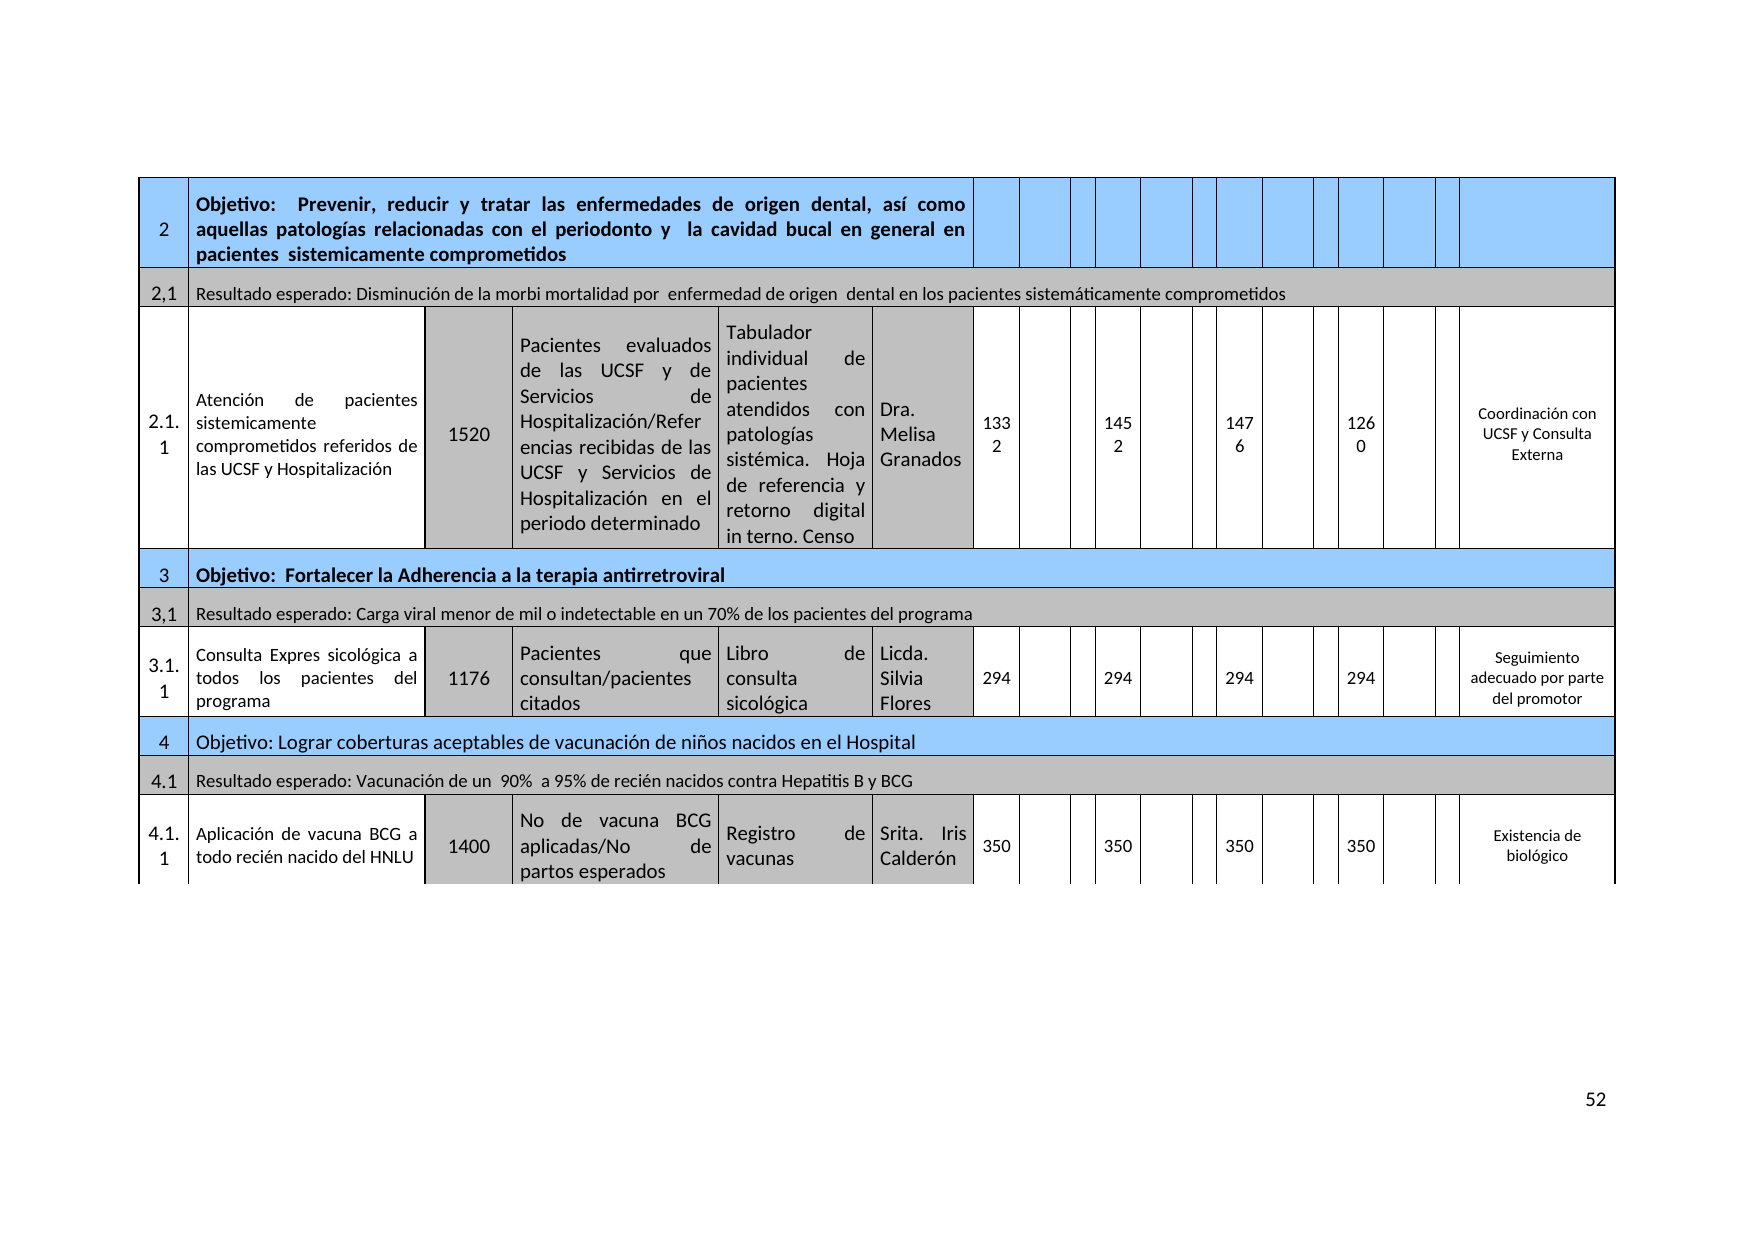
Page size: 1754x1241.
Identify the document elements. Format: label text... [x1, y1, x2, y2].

table_cell Objetivo: Prevenir, reducir y tratar las enfermedades de origen dental, así como aquellas patologías relacionadas con el periodonto y la cavidad bucal en general en pacientes sistemicamente comprometidos [189, 178, 973, 267]
table_cell 350 [1096, 795, 1140, 884]
table_cell 1400 [426, 795, 512, 884]
table_cell [1263, 307, 1313, 548]
table_cell [1193, 307, 1216, 548]
table_cell [1071, 178, 1095, 267]
table_cell 1476 [1217, 307, 1262, 548]
table_cell [1020, 627, 1070, 716]
table_cell [1020, 795, 1070, 884]
table_cell [1096, 178, 1140, 267]
table_cell 294 [1339, 627, 1383, 716]
table_cell [1436, 795, 1459, 884]
table_cell [1193, 795, 1216, 884]
table_cell [1314, 307, 1338, 548]
table_cell Existencia de biológico [1460, 795, 1614, 884]
table_cell [1384, 627, 1435, 716]
table_cell [1141, 178, 1192, 267]
table_cell Objetivo: Lograr coberturas aceptables de vacunación de niños nacidos en el Hospital [189, 717, 1614, 755]
table_cell [1020, 307, 1070, 548]
table_cell [1193, 627, 1216, 716]
table_cell [1263, 627, 1313, 716]
table_cell Resultado esperado: Vacunación de un 90% a 95% de recién nacidos contra Hepatitis B y BCG [189, 756, 1614, 794]
table_cell 3,1 [140, 588, 188, 626]
table_cell 1452 [1096, 307, 1140, 548]
table_cell Libro de consulta sicológica [719, 627, 872, 716]
table_cell 350 [1339, 795, 1383, 884]
table_cell [1436, 178, 1459, 267]
table_cell 1332 [974, 307, 1019, 548]
table_cell Tabulador individual de pacientes atendidos con patologías sistémica. Hoja de referencia y retorno digital in terno. Censo [719, 307, 872, 548]
table_cell 350 [974, 795, 1019, 884]
table_cell 4.1.1 [140, 795, 188, 884]
table_cell Objetivo: Fortalecer la Adherencia a la terapia antirretroviral [189, 549, 1614, 587]
table_cell Licda. Silvia Flores [873, 627, 973, 716]
table_cell No de vacuna BCG aplicadas/No de partos esperados [513, 795, 718, 884]
table_cell [1141, 307, 1192, 548]
table_cell Aplicación de vacuna BCG a todo recién nacido del HNLU [189, 795, 424, 884]
table_cell 1520 [426, 307, 512, 548]
table_cell [1384, 795, 1435, 884]
table_cell [974, 178, 1019, 267]
table_cell [1020, 178, 1070, 267]
table_cell 4 [140, 717, 188, 755]
table_cell Coordinación con UCSF y Consulta Externa [1460, 307, 1614, 548]
table_cell [1071, 307, 1095, 548]
table_cell Consulta Expres sicológica a todos los pacientes del programa [189, 627, 424, 716]
table_cell 1176 [426, 627, 512, 716]
table_cell Atención de pacientes sistemicamente comprometidos referidos de las UCSF y Hospitalización [189, 307, 424, 548]
table_cell [1314, 178, 1338, 267]
table_cell 2,1 [140, 268, 188, 306]
table_cell [1460, 178, 1614, 267]
table_cell [1217, 178, 1262, 267]
table_cell [1314, 627, 1338, 716]
table_cell [1436, 627, 1459, 716]
table_cell 1260 [1339, 307, 1383, 548]
table_cell Srita. Iris Calderón [873, 795, 973, 884]
table_cell Registro de vacunas [719, 795, 872, 884]
table_cell [1141, 795, 1192, 884]
table_cell 350 [1217, 795, 1262, 884]
table_cell Resultado esperado: Carga viral menor de mil o indetectable en un 70% de los pacientes del programa [189, 588, 1614, 626]
table_cell 4.1 [140, 756, 188, 794]
table_cell [1071, 627, 1095, 716]
table_cell Pacientes que consultan/pacientes citados [513, 627, 718, 716]
table_cell Resultado esperado: Disminución de la morbi mortalidad por enfermedad de origen dental en los pacientes sistemáticamente comprometidos [189, 268, 1614, 306]
table_cell 3 [140, 549, 188, 587]
table_cell 294 [974, 627, 1019, 716]
table_cell 294 [1096, 627, 1140, 716]
table_cell [1384, 178, 1435, 267]
table_cell [1071, 795, 1095, 884]
table_cell [1436, 307, 1459, 548]
table_cell [1263, 178, 1313, 267]
table_cell 2.1.1 [140, 307, 188, 548]
table_cell [1384, 307, 1435, 548]
table_cell [1339, 178, 1383, 267]
table_cell 294 [1217, 627, 1262, 716]
table_cell Pacientes evaluados de las UCSF y de Servicios de Hospitalización/Referencias recibidas de las UCSF y Servicios de Hospitalización en el periodo determinado [513, 307, 718, 548]
table_cell Seguimiento adecuado por parte del promotor [1460, 627, 1614, 716]
table_cell 3.1.1 [140, 627, 188, 716]
table_cell 2 [140, 178, 188, 267]
table_cell [1263, 795, 1313, 884]
table_cell [1141, 627, 1192, 716]
table_cell [1314, 795, 1338, 884]
table_cell Dra. Melisa Granados [873, 307, 973, 548]
table_cell [1193, 178, 1216, 267]
